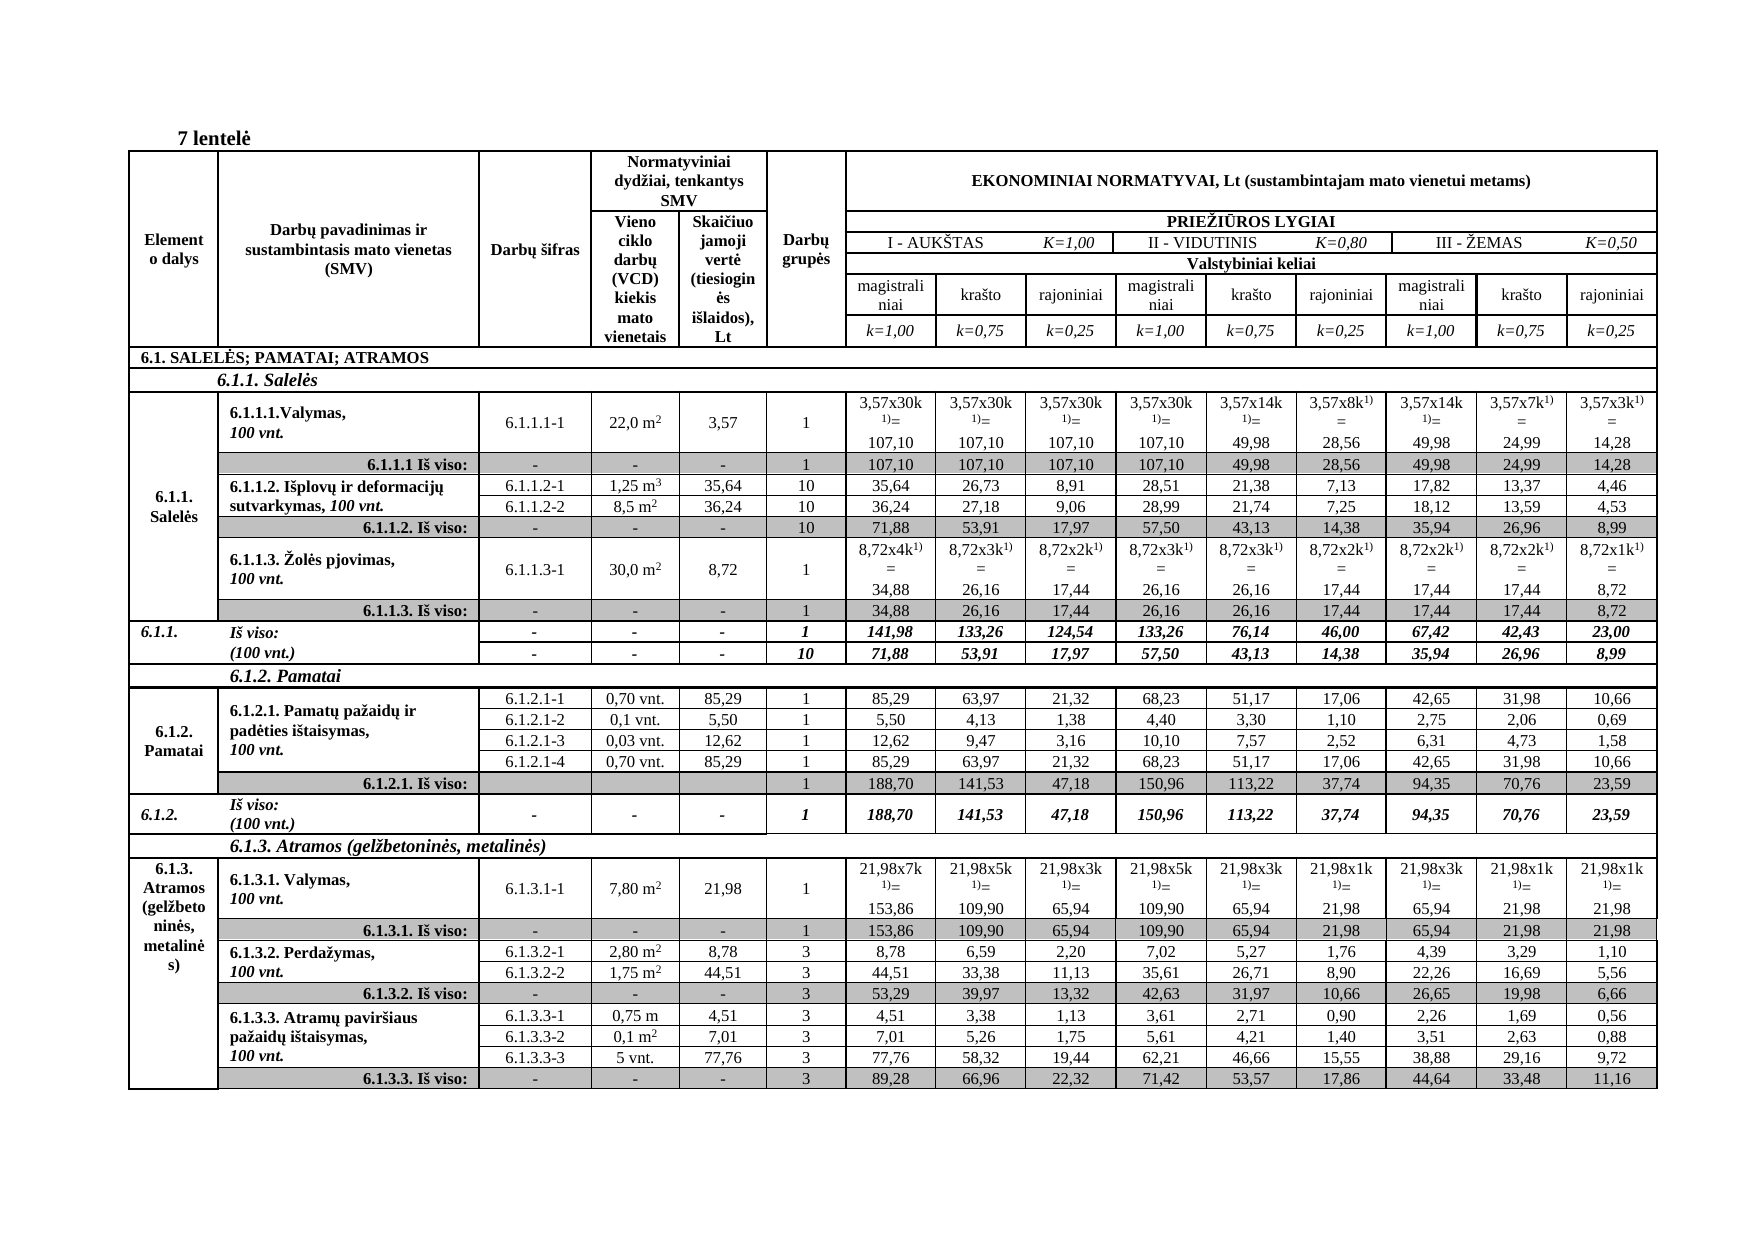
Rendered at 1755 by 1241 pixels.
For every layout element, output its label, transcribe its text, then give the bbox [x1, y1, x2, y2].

table_cell - [480, 600, 591, 620]
table_cell 21,98x5k1)= [936, 859, 1025, 897]
table_cell 26,16 [1117, 600, 1206, 620]
table_cell 43,13 [1207, 517, 1296, 537]
table_header Elemento dalys [130, 152, 217, 346]
table_cell 44,51 [680, 962, 766, 982]
table_cell 4,51 [680, 1004, 766, 1024]
table_cell 2,75 [1387, 709, 1476, 729]
table_cell 35,64 [680, 475, 766, 495]
table_cell K=0,80 [1292, 233, 1391, 252]
table_cell - [680, 622, 766, 641]
table_header EKONOMINIAI NORMATYVAI, Lt (sustambintajam mato vienetui metams) [847, 152, 1656, 209]
table_cell 7,25 [1297, 496, 1385, 516]
table_cell 46,66 [1207, 1047, 1296, 1067]
table_cell 17,06 [1297, 751, 1385, 771]
table_cell 31,98 [1477, 751, 1566, 771]
table_cell - [480, 919, 591, 939]
table_cell [592, 773, 679, 793]
table_cell 24,99 [1477, 431, 1566, 452]
table_cell k=0,25 [1297, 316, 1385, 346]
table_cell 35,64 [847, 475, 935, 495]
table_cell 13,37 [1477, 475, 1566, 495]
table_cell - [480, 1068, 591, 1088]
table_cell [679, 665, 767, 686]
table_cell 17,44 [1297, 578, 1385, 599]
table_cell [767, 369, 846, 391]
table_cell 1 [767, 393, 845, 452]
table_cell - [480, 795, 591, 833]
table_cell - [680, 983, 766, 1003]
table_cell 6.1.3.1. Valymas, 100 vnt. [219, 859, 478, 918]
table_cell 3 [767, 962, 845, 982]
table_cell 141,53 [936, 773, 1025, 793]
table_cell 35,94 [1387, 643, 1476, 663]
table_cell 17,44 [1477, 600, 1566, 620]
table_cell 1,75 [1026, 1026, 1115, 1046]
table_cell 6.1.2.1-2 [480, 709, 591, 729]
table_cell 10,66 [1567, 751, 1656, 771]
table_cell 28,56 [1297, 453, 1385, 473]
table_cell 5,50 [847, 709, 935, 729]
table_cell 39,97 [936, 983, 1025, 1003]
table_cell 0,70 vnt. [592, 751, 679, 771]
table_cell III - ŽEMAS [1393, 233, 1567, 252]
table_cell - [680, 517, 766, 537]
table_cell 4,40 [1117, 709, 1206, 729]
table_cell 2,20 [1026, 941, 1115, 961]
table_cell 6.1.3. Atramos (gelžbetoninės, metalinės) [130, 859, 217, 1088]
table_header Darbų grupės [768, 152, 845, 346]
table_cell 37,74 [1297, 773, 1385, 793]
table_cell 0,75 m [592, 1004, 679, 1024]
table_cell 65,94 [1026, 897, 1115, 918]
table_cell 5,56 [1567, 962, 1656, 982]
table_cell 113,22 [1207, 795, 1296, 833]
table_cell - [680, 795, 766, 833]
table_cell - [680, 919, 766, 939]
table_cell [1386, 369, 1476, 391]
table_cell krašto [1478, 275, 1566, 314]
table_cell 62,21 [1117, 1047, 1206, 1067]
table_cell 23,59 [1567, 795, 1656, 833]
table_cell 21,98x5k1)= [1117, 859, 1206, 897]
table_cell 28,56 [1297, 431, 1385, 452]
table_cell 6.1.1.3-1 [480, 538, 591, 599]
table_cell 6.1.1.2-2 [480, 496, 591, 516]
table_cell 8,99 [1567, 643, 1656, 663]
table_cell 49,98 [1207, 431, 1296, 452]
table_cell 85,29 [847, 689, 935, 708]
table_cell [1206, 369, 1296, 391]
table_cell 4,73 [1477, 730, 1566, 750]
table_cell [679, 835, 767, 857]
table_cell [480, 773, 591, 793]
table_cell 9,06 [1026, 496, 1115, 516]
table_cell 7,80 m2 [592, 859, 679, 918]
table_cell 1 [767, 795, 845, 833]
table_cell 53,57 [1207, 1068, 1296, 1088]
table_cell 7,13 [1297, 475, 1385, 495]
table_cell 8,78 [847, 941, 935, 961]
table_cell 42,43 [1477, 622, 1566, 641]
table_cell 3,16 [1026, 730, 1115, 750]
table_cell [767, 834, 846, 857]
table_cell 68,23 [1117, 689, 1206, 708]
table_cell 15,55 [1297, 1047, 1385, 1067]
table_cell 109,90 [936, 919, 1025, 939]
table_cell 1,75 m2 [592, 962, 679, 982]
table_cell 3 [767, 1068, 845, 1088]
table_cell 70,76 [1477, 773, 1566, 793]
table_cell 6.1.1.2. Iš viso: [219, 517, 478, 537]
table_cell 113,22 [1207, 773, 1296, 793]
table_cell 21,74 [1207, 496, 1296, 516]
table_cell - [592, 622, 679, 641]
table_cell krašto [1207, 275, 1295, 314]
table_cell 150,96 [1117, 773, 1206, 793]
table_cell 26,71 [1207, 962, 1296, 982]
table_cell K=1,00 [1026, 233, 1112, 252]
table_cell [591, 665, 679, 686]
table_cell 1,58 [1567, 730, 1656, 750]
table_cell - [680, 1068, 766, 1088]
table_cell k=1,00 [847, 316, 935, 346]
table_cell 10,66 [1297, 983, 1385, 1003]
table_cell 1 [767, 453, 845, 473]
table_cell [479, 369, 591, 391]
table_cell 13,59 [1477, 496, 1566, 516]
table_cell 2,52 [1297, 730, 1385, 750]
table_cell II - VIDUTINIS [1114, 233, 1292, 252]
table_cell 150,96 [1117, 795, 1206, 833]
table_cell 5 vnt. [592, 1047, 679, 1067]
table_cell 67,42 [1387, 622, 1476, 641]
table_cell 21,98 [1477, 919, 1566, 939]
table_cell 1,40 [1297, 1026, 1385, 1046]
table_cell 3,38 [936, 1004, 1025, 1024]
table_cell 3 [767, 983, 845, 1003]
table_cell 17,06 [1297, 689, 1385, 708]
table_cell 141,53 [936, 795, 1025, 833]
table_cell 1 [767, 689, 845, 708]
table_cell 26,16 [936, 600, 1025, 620]
table_cell 4,21 [1207, 1026, 1296, 1046]
table_cell 153,86 [847, 897, 935, 918]
table_cell [936, 665, 1026, 686]
table_cell [1296, 665, 1386, 686]
table_cell [130, 835, 218, 857]
table_cell 133,26 [936, 622, 1025, 641]
table_cell - [592, 517, 679, 537]
table_cell 2,80 m2 [592, 941, 679, 961]
table_cell 3 [767, 1047, 845, 1067]
table_header Darbų pavadinimas ir sustambintasis mato vienetas (SMV) [219, 152, 478, 346]
table_cell [1296, 369, 1386, 391]
table_cell 21,98x1k1)= [1297, 859, 1385, 897]
table_cell 10 [767, 517, 845, 537]
table_cell 26,96 [1477, 643, 1566, 663]
table_cell k=0,25 [1568, 316, 1656, 346]
table_cell 17,97 [1026, 643, 1115, 663]
table_cell 0,1 m2 [592, 1026, 679, 1046]
table_cell 28,51 [1117, 475, 1206, 495]
table_cell 3,57x30k1)= [1026, 393, 1115, 431]
table_cell 4,39 [1387, 941, 1476, 961]
table_cell 6.1.3.2. Iš viso: [219, 983, 478, 1003]
table_cell 22,0 m2 [592, 393, 679, 452]
table_cell 21,98 [1567, 919, 1656, 939]
table_cell magistraliniai [847, 275, 935, 314]
table_cell 44,64 [1387, 1068, 1476, 1088]
table_cell 6.1.2. [130, 795, 218, 833]
table_cell 0,1 vnt. [592, 709, 679, 729]
table_cell 85,29 [680, 751, 766, 771]
table_cell 0,03 vnt. [592, 730, 679, 750]
table_cell 33,48 [1477, 1068, 1566, 1088]
table_cell 6.1.3.3. Iš viso: [219, 1068, 478, 1088]
table_cell 42,63 [1117, 983, 1206, 1003]
table_cell 19,44 [1026, 1047, 1115, 1067]
table_cell 8,5 m2 [592, 496, 679, 516]
table_cell k=0,25 [1027, 316, 1115, 346]
table_cell 26,65 [1387, 983, 1476, 1003]
table_cell 141,98 [847, 622, 935, 641]
table_cell 133,26 [1117, 622, 1206, 641]
table_cell [591, 369, 679, 391]
table_cell 6.1.1.3. Žolės pjovimas, 100 vnt. [219, 538, 478, 599]
table_cell 4,51 [847, 1004, 935, 1024]
table_cell 21,98x3k1)= [1207, 859, 1296, 897]
table_cell 76,14 [1207, 622, 1296, 641]
table_cell 6,59 [936, 941, 1025, 961]
table_cell [1476, 834, 1567, 857]
table_cell 94,35 [1387, 795, 1476, 833]
table_cell 107,10 [1026, 453, 1115, 473]
table_cell 71,88 [847, 517, 935, 537]
table_cell 49,98 [1387, 453, 1476, 473]
table_cell 47,18 [1026, 795, 1115, 833]
table_cell Valstybiniai keliai [847, 254, 1656, 273]
table_cell k=0,75 [1207, 316, 1295, 346]
table_cell 35,61 [1117, 962, 1206, 982]
table_cell 9,47 [936, 730, 1025, 750]
table_cell 21,38 [1207, 475, 1296, 495]
table_cell 1 [767, 600, 845, 620]
table_cell 8,99 [1567, 517, 1656, 537]
table_cell 42,65 [1387, 689, 1476, 708]
table_cell 4,46 [1567, 475, 1656, 495]
table_cell 188,70 [847, 773, 935, 793]
table_cell [1116, 369, 1206, 391]
table_cell 51,17 [1207, 751, 1296, 771]
table_cell 65,94 [1207, 897, 1296, 918]
table_cell 109,90 [936, 897, 1025, 918]
table_cell 26,96 [1477, 517, 1566, 537]
table_cell 6.1.3.2-1 [480, 941, 591, 961]
table_cell 43,13 [1207, 643, 1296, 663]
table_cell 17,44 [1026, 578, 1115, 599]
table_cell 3,57x3k1)= [1567, 393, 1656, 431]
table_cell 38,88 [1387, 1047, 1476, 1067]
table_header Normatyviniai dydžiai, tenkantys SMV [592, 152, 766, 209]
table_cell magistraliniai [1117, 275, 1205, 314]
table_cell 8,72x4k1)= [847, 538, 935, 578]
table_cell 3,57x30k1)= [847, 393, 935, 431]
table_cell 1,69 [1477, 1004, 1566, 1024]
table_cell 17,86 [1297, 1068, 1385, 1088]
table_cell 37,74 [1297, 795, 1385, 833]
table_cell [1116, 665, 1206, 686]
table_cell 3,57x14k1)= [1207, 393, 1296, 431]
table_cell 68,23 [1117, 751, 1206, 771]
table_cell 8,72 [1567, 578, 1656, 599]
table_cell 63,97 [936, 689, 1025, 708]
table_cell 0,88 [1567, 1026, 1656, 1046]
table_cell - [480, 643, 591, 663]
table_cell 9,72 [1567, 1047, 1656, 1067]
table_cell 53,29 [847, 983, 935, 1003]
table_cell 7,57 [1207, 730, 1296, 750]
table_cell 23,59 [1567, 773, 1656, 793]
table_cell [936, 834, 1026, 857]
table_cell 10 [767, 475, 845, 495]
table_cell Iš viso: (100 vnt.) [218, 795, 478, 833]
table_cell 3,57x7k1)= [1477, 393, 1566, 431]
table_cell 3,57 [680, 393, 766, 452]
table_cell [1116, 834, 1206, 857]
table_cell 5,50 [680, 709, 766, 729]
table_cell 21,98 [1567, 897, 1656, 918]
table_cell magistraliniai [1387, 275, 1475, 314]
table_cell K=0,50 [1567, 233, 1656, 252]
table_cell 107,10 [847, 431, 935, 452]
table_cell - [592, 1068, 679, 1088]
table_cell 66,96 [936, 1068, 1025, 1088]
table_cell 24,99 [1477, 453, 1566, 473]
table_cell 8,78 [680, 941, 766, 961]
table_cell 6.1.1.1 Iš viso: [219, 453, 478, 473]
table_cell 14,28 [1567, 453, 1656, 473]
table_cell 17,97 [1026, 517, 1115, 537]
table_cell 1 [767, 919, 845, 939]
table_cell 94,35 [1387, 773, 1476, 793]
table_cell 21,98 [680, 859, 766, 918]
table_cell 22,26 [1387, 962, 1476, 982]
table_cell 28,99 [1117, 496, 1206, 516]
table_cell 1,10 [1297, 709, 1385, 729]
table_cell [1476, 369, 1567, 391]
table_cell 10 [767, 496, 845, 516]
table_cell 42,65 [1387, 751, 1476, 771]
table_cell [680, 773, 766, 793]
table_cell 124,54 [1026, 622, 1115, 641]
table_cell 77,76 [680, 1047, 766, 1067]
table_cell 19,98 [1477, 983, 1566, 1003]
table_cell 57,50 [1117, 643, 1206, 663]
table_cell 2,71 [1207, 1004, 1296, 1024]
table_cell 26,73 [936, 475, 1025, 495]
text 7 lentelė [118, 126, 1636, 150]
table_cell krašto [937, 275, 1025, 314]
table_cell 6.1.2.1. Pamatų pažaidų ir padėties ištaisymas, 100 vnt. [219, 689, 478, 771]
table_cell 3 [767, 1026, 845, 1046]
table_cell 2,06 [1477, 709, 1566, 729]
table_cell 8,91 [1026, 475, 1115, 495]
table_cell - [480, 517, 591, 537]
table_cell 8,90 [1297, 962, 1385, 982]
table_cell 3,57x8k1)= [1297, 393, 1385, 431]
table_cell 6.1.1.3. Iš viso: [219, 600, 478, 620]
table_cell 1 [767, 538, 845, 599]
table_cell 34,88 [847, 600, 935, 620]
table_cell 1 [767, 730, 845, 750]
table_cell 3,57x14k1)= [1387, 393, 1476, 431]
table_cell 17,44 [1387, 578, 1476, 599]
table_cell [679, 369, 767, 391]
table_cell 14,28 [1567, 431, 1656, 452]
table_cell 4,13 [936, 709, 1025, 729]
table_cell [1026, 834, 1116, 857]
table_cell 2,63 [1477, 1026, 1566, 1046]
table_cell 13,32 [1026, 983, 1115, 1003]
table_cell 53,91 [936, 643, 1025, 663]
table_cell - [680, 643, 766, 663]
table_cell - [680, 600, 766, 620]
table_cell 77,76 [847, 1047, 935, 1067]
table_cell 44,51 [847, 962, 935, 982]
table_cell 6.1.3.3-3 [480, 1047, 591, 1067]
table_cell 26,16 [1117, 578, 1206, 599]
table_cell 3,30 [1207, 709, 1296, 729]
table_cell 36,24 [680, 496, 766, 516]
table_cell 8,72x1k1)= [1567, 538, 1656, 578]
table_cell 16,69 [1477, 962, 1566, 982]
table_cell 10,10 [1117, 730, 1206, 750]
table_cell [1206, 665, 1296, 686]
table_cell Skaičiuojamoji vertė (tiesioginės išlaidos), Lt [680, 212, 766, 346]
table_cell 14,38 [1297, 517, 1385, 537]
table_cell 6.1.3.3-1 [480, 1004, 591, 1024]
table_cell 107,10 [936, 453, 1025, 473]
table_cell - [480, 622, 591, 641]
table_cell 34,88 [847, 578, 935, 599]
table_cell k=0,75 [937, 316, 1025, 346]
table_cell 49,98 [1387, 431, 1476, 452]
table_cell 57,50 [1117, 517, 1206, 537]
table_cell 26,16 [1207, 600, 1296, 620]
table_cell [1476, 665, 1567, 686]
table_cell 6.1.1. Salelės [130, 369, 479, 391]
table_cell 65,94 [1387, 897, 1476, 918]
table_cell 71,88 [847, 643, 935, 663]
table_cell 18,12 [1387, 496, 1476, 516]
table_cell 0,69 [1567, 709, 1656, 729]
table_cell 6.1.1.1-1 [480, 393, 591, 452]
table_cell 1 [767, 622, 845, 641]
table_cell 21,98x1k1)= [1477, 859, 1566, 897]
table_cell 21,98 [1477, 897, 1566, 918]
table_cell - [592, 983, 679, 1003]
table_cell 7,01 [847, 1026, 935, 1046]
table_cell 63,97 [936, 751, 1025, 771]
table_cell [130, 665, 218, 686]
table_cell 6.1.3.2. Perdažymas, 100 vnt. [219, 941, 478, 982]
table_cell 14,38 [1297, 643, 1385, 663]
table_cell 107,10 [847, 453, 935, 473]
table_cell 8,72x3k1)= [936, 538, 1025, 578]
table_cell 3,29 [1477, 941, 1566, 961]
table_cell 11,16 [1567, 1068, 1656, 1088]
table_cell 6.1.2. Pamatai [130, 689, 217, 793]
table_cell 46,00 [1297, 622, 1385, 641]
table_cell 36,24 [847, 496, 935, 516]
table_cell 30,0 m2 [592, 538, 679, 599]
table_cell [767, 665, 846, 686]
table_cell 6.1.2. Pamatai [218, 665, 479, 686]
table_cell [1026, 665, 1116, 686]
table_cell 109,90 [1116, 919, 1206, 939]
table_cell - [592, 453, 679, 473]
table_cell [846, 834, 936, 857]
table_cell 65,94 [1207, 919, 1296, 939]
table_cell 8,72x3k1)= [1117, 538, 1206, 578]
table_cell Vieno ciklo darbų (VCD) kiekis mato vienetais [592, 212, 678, 346]
table_cell 1,38 [1026, 709, 1115, 729]
table_cell 1 [767, 709, 845, 729]
table_cell 26,16 [936, 578, 1025, 599]
table_cell 85,29 [847, 751, 935, 771]
table_cell 6.1.2.1-1 [480, 689, 591, 708]
table_cell 1,13 [1026, 1004, 1115, 1024]
table_cell 3 [767, 1004, 845, 1024]
table_cell 3,57x30k1)= [1117, 393, 1206, 431]
table_cell 17,44 [1387, 600, 1476, 620]
table_cell 53,91 [936, 517, 1025, 537]
table_cell 35,94 [1387, 517, 1476, 537]
table_cell k=1,00 [1387, 316, 1475, 346]
table_cell [1567, 369, 1656, 391]
table_cell 0,70 vnt. [592, 689, 679, 708]
table_cell 47,18 [1026, 773, 1115, 793]
table_cell [936, 369, 1026, 391]
table_cell 5,26 [936, 1026, 1025, 1046]
table_cell 5,61 [1117, 1026, 1206, 1046]
table_cell [1567, 834, 1656, 857]
table_cell 6.1.2.1-3 [480, 730, 591, 750]
table_cell 109,90 [1117, 897, 1206, 918]
table_cell 6.1.1.2. Išplovų ir deformacijų sutvarkymas, 100 vnt. [219, 475, 478, 516]
table_cell 3 [767, 941, 845, 961]
table_cell 4,53 [1567, 496, 1656, 516]
table_cell 21,98x7k1)= [847, 859, 935, 897]
table_cell 12,62 [680, 730, 766, 750]
table_cell 10 [767, 643, 845, 663]
table_cell 107,10 [1026, 431, 1115, 452]
table_cell 107,10 [1117, 453, 1206, 473]
table_cell 6.1.3.1-1 [480, 859, 591, 918]
table_cell 21,98x3k1)= [1387, 859, 1476, 897]
table_cell 1 [767, 751, 845, 771]
table_cell 7,02 [1117, 941, 1206, 961]
table_cell 8,72x2k1)= [1387, 538, 1476, 578]
table_cell [1296, 834, 1386, 857]
table_cell 10,66 [1567, 689, 1656, 708]
table_cell PRIEŽIŪROS LYGIAI [847, 212, 1656, 231]
table_cell 8,72x3k1)= [1207, 538, 1296, 578]
table_cell [1206, 834, 1296, 857]
table_cell 1 [767, 773, 845, 793]
table_cell - [592, 919, 679, 939]
table_cell 8,72x2k1)= [1477, 538, 1566, 578]
table_cell 89,28 [847, 1068, 935, 1088]
table_cell 31,98 [1477, 689, 1566, 708]
table_cell I - AUKŠTAS [847, 233, 1026, 252]
table_cell 1,25 m3 [592, 475, 679, 495]
table_cell 8,72 [1567, 600, 1656, 620]
table_cell 22,32 [1026, 1068, 1115, 1088]
table_cell 85,29 [680, 689, 766, 708]
table_cell 23,00 [1567, 622, 1656, 641]
table_cell 29,16 [1477, 1047, 1566, 1067]
table_cell - [592, 600, 679, 620]
table_cell 21,98x1k1)= [1567, 859, 1656, 897]
table_header Darbų šifras [480, 152, 590, 346]
table_cell 6.1.1. Salelės [130, 393, 217, 620]
table_cell 2,26 [1387, 1004, 1476, 1024]
table_cell 6.1.3.1. Iš viso: [219, 919, 478, 939]
table_cell 21,98x3k1)= [1026, 859, 1115, 897]
table_cell 17,44 [1297, 600, 1385, 620]
table_cell 51,17 [1207, 689, 1296, 708]
table_cell - [480, 983, 591, 1003]
table_cell - [480, 453, 591, 473]
table_cell - [592, 795, 679, 833]
table_cell 17,44 [1477, 578, 1566, 599]
table_cell rajoniniai [1027, 275, 1115, 314]
table_cell 107,10 [936, 431, 1025, 452]
table_cell 6.1.3.2-2 [480, 962, 591, 982]
table_cell 21,32 [1026, 689, 1115, 708]
table_cell rajoniniai [1297, 275, 1385, 314]
table_cell [479, 665, 591, 686]
table_cell 17,82 [1387, 475, 1476, 495]
table_cell 6.1.3.3. Atramų paviršiaus pažaidų ištaisymas, 100 vnt. [219, 1004, 478, 1067]
table_cell 8,72x2k1)= [1026, 538, 1115, 578]
table_cell 6.1. SALELĖS; PAMATAI; ATRAMOS [130, 348, 1656, 367]
table_cell - [680, 453, 766, 473]
table_cell 1 [767, 859, 845, 918]
table_cell - [592, 643, 679, 663]
table_cell 33,38 [936, 962, 1025, 982]
table_cell k=0,75 [1478, 316, 1566, 346]
table_cell 5,27 [1207, 941, 1296, 961]
table_cell [1567, 665, 1656, 686]
table_cell k=1,00 [1117, 316, 1205, 346]
table_cell [846, 369, 936, 391]
table_cell 17,44 [1026, 600, 1115, 620]
table_cell 188,70 [847, 795, 935, 833]
table_cell 27,18 [936, 496, 1025, 516]
table_cell 1,76 [1297, 941, 1385, 961]
table_cell 6.1.3. Atramos (gelžbetoninės, metalinės) [218, 835, 679, 857]
table_cell 71,42 [1117, 1068, 1206, 1088]
table_cell 21,32 [1026, 751, 1115, 771]
table_cell 0,90 [1297, 1004, 1385, 1024]
table_cell 26,16 [1207, 578, 1296, 599]
table_cell 3,57x30k1)= [936, 393, 1025, 431]
table_cell 6.1.2.1. Iš viso: [219, 773, 478, 793]
table_cell 12,62 [847, 730, 935, 750]
table_cell 8,72 [680, 538, 766, 599]
table_cell [1386, 665, 1476, 686]
table_cell 6,66 [1567, 983, 1656, 1003]
table_cell 70,76 [1477, 795, 1566, 833]
table_cell 6.1.1.2-1 [480, 475, 591, 495]
table_cell 1,10 [1567, 941, 1656, 961]
table_cell 65,94 [1026, 919, 1115, 939]
table_cell 21,98 [1297, 919, 1386, 939]
table_cell 65,94 [1387, 919, 1476, 939]
table_cell 21,98 [1297, 897, 1385, 918]
table_cell 58,32 [936, 1047, 1025, 1067]
table_cell 6,31 [1387, 730, 1476, 750]
table_cell 7,01 [680, 1026, 766, 1046]
table_cell 107,10 [1117, 431, 1206, 452]
table_cell 31,97 [1207, 983, 1296, 1003]
table_cell 3,61 [1117, 1004, 1206, 1024]
table_cell Iš viso: (100 vnt.) [218, 622, 478, 663]
table_cell 49,98 [1207, 453, 1296, 473]
table_cell 6.1.1. [130, 622, 218, 663]
table_cell [1026, 369, 1116, 391]
table_cell [846, 665, 936, 686]
table_cell 8,72x2k1)= [1297, 538, 1385, 578]
table_cell 0,56 [1567, 1004, 1656, 1024]
table_cell 6.1.1.1.Valymas, 100 vnt. [219, 393, 478, 452]
table_cell [1386, 834, 1476, 857]
table_cell 11,13 [1026, 962, 1115, 982]
table_cell 6.1.2.1-4 [480, 751, 591, 771]
table_cell 6.1.3.3-2 [480, 1026, 591, 1046]
table_cell rajoniniai [1568, 275, 1656, 314]
table_cell 153,86 [847, 919, 935, 939]
table_cell 3,51 [1387, 1026, 1476, 1046]
